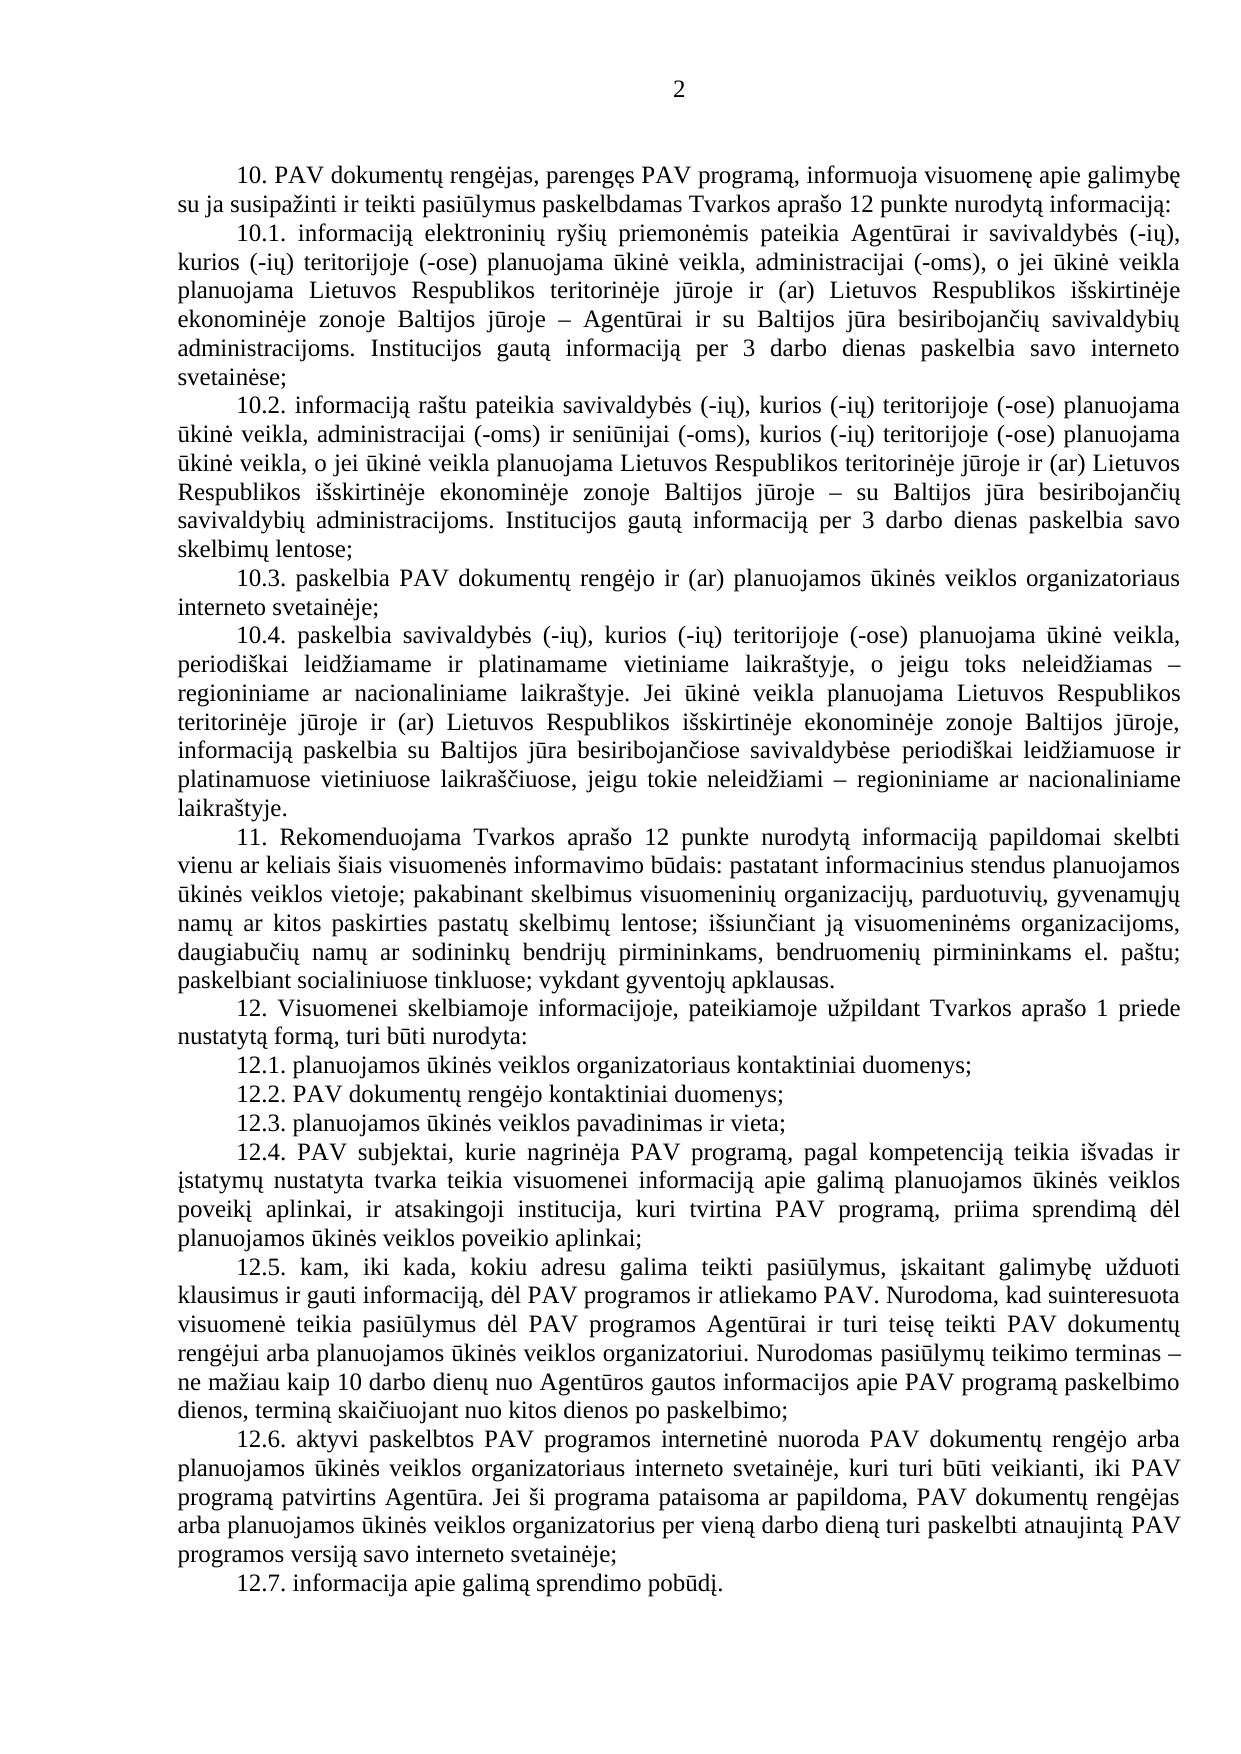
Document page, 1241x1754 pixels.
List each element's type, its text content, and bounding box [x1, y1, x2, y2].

text 10.3. paskelbia PAV dokumentų rengėjo ir (ar) planuojamos ūkinės veiklos organizatoriaus interneto svetainėje; [177, 563, 1181, 621]
text 12.7. informacija apie galimą sprendimo pobūdį. [177, 1568, 1181, 1597]
text 12.1. planuojamos ūkinės veiklos organizatoriaus kontaktiniai duomenys; [177, 1050, 1181, 1079]
text 11. Rekomenduojama Tvarkos aprašo 12 punkte nurodytą informaciją papildomai skelbti vienu ar keliais šiais visuomenės informavimo būdais: pastatant informacinius stendus planuojamos ūkinės veiklos vietoje; pakabinant skelbimus visuomeninių organizacijų, parduotuvių, gyvenamųjų namų ar kitos paskirties pastatų skelbimų lentose; išsiunčiant ją visuomeninėms organizacijoms, daugiabučių namų ar sodininkų bendrijų pirmininkams, bendruomenių pirmininkams el. paštu; paskelbiant socialiniuose tinkluose; vykdant gyventojų apklausas. [177, 822, 1181, 994]
text 12.3. planuojamos ūkinės veiklos pavadinimas ir vieta; [177, 1108, 1181, 1137]
text 12.5. kam, iki kada, kokiu adresu galima teikti pasiūlymus, įskaitant galimybę užduoti klausimus ir gauti informaciją, dėl PAV programos ir atliekamo PAV. Nurodoma, kad suinteresuota visuomenė teikia pasiūlymus dėl PAV programos Agentūrai ir turi teisę teikti PAV dokumentų rengėjui arba planuojamos ūkinės veiklos organizatoriui. Nurodomas pasiūlymų teikimo terminas – ne mažiau kaip 10 darbo dienų nuo Agentūros gautos informacijos apie PAV programą paskelbimo dienos, terminą skaičiuojant nuo kitos dienos po paskelbimo; [177, 1252, 1181, 1424]
text 10.2. informaciją raštu pateikia savivaldybės (-ių), kurios (-ių) teritorijoje (-ose) planuojama ūkinė veikla, administracijai (-oms) ir seniūnijai (-oms), kurios (-ių) teritorijoje (-ose) planuojama ūkinė veikla, o jei ūkinė veikla planuojama Lietuvos Respublikos teritorinėje jūroje ir (ar) Lietuvos Respublikos išskirtinėje ekonominėje zonoje Baltijos jūroje – su Baltijos jūra besiribojančių savivaldybių administracijoms. Institucijos gautą informaciją per 3 darbo dienas paskelbia savo skelbimų lentose; [177, 391, 1181, 563]
text 12.2. PAV dokumentų rengėjo kontaktiniai duomenys; [177, 1079, 1181, 1108]
text 12. Visuomenei skelbiamoje informacijoje, pateikiamoje užpildant Tvarkos aprašo 1 priede nustatytą formą, turi būti nurodyta: [177, 994, 1181, 1050]
text 10.4. paskelbia savivaldybės (-ių), kurios (-ių) teritorijoje (-ose) planuojama ūkinė veikla, periodiškai leidžiamame ir platinamame vietiniame laikraštyje, o jeigu toks neleidžiamas – regioniniame ar nacionaliniame laikraštyje. Jei ūkinė veikla planuojama Lietuvos Respublikos teritorinėje jūroje ir (ar) Lietuvos Respublikos išskirtinėje ekonominėje zonoje Baltijos jūroje, informaciją paskelbia su Baltijos jūra besiribojančiose savivaldybėse periodiškai leidžiamuose ir platinamuose vietiniuose laikraščiuose, jeigu tokie neleidžiami – regioniniame ar nacionaliniame laikraštyje. [177, 621, 1181, 822]
text 12.4. PAV subjektai, kurie nagrinėja PAV programą, pagal kompetenciją teikia išvadas ir įstatymų nustatyta tvarka teikia visuomenei informaciją apie galimą planuojamos ūkinės veiklos poveikį aplinkai, ir atsakingoji institucija, kuri tvirtina PAV programą, priima sprendimą dėl planuojamos ūkinės veiklos poveikio aplinkai; [177, 1137, 1181, 1252]
text 12.6. aktyvi paskelbtos PAV programos internetinė nuoroda PAV dokumentų rengėjo arba planuojamos ūkinės veiklos organizatoriaus interneto svetainėje, kuri turi būti veikianti, iki PAV programą patvirtins Agentūra. Jei ši programa pataisoma ar papildoma, PAV dokumentų rengėjas arba planuojamos ūkinės veiklos organizatorius per vieną darbo dieną turi paskelbti atnaujintą PAV programos versiją savo interneto svetainėje; [177, 1424, 1181, 1568]
text 10. PAV dokumentų rengėjas, parengęs PAV programą, informuoja visuomenę apie galimybę su ja susipažinti ir teikti pasiūlymus paskelbdamas Tvarkos aprašo 12 punkte nurodytą informaciją: [177, 161, 1181, 218]
text 10.1. informaciją elektroninių ryšių priemonėmis pateikia Agentūrai ir savivaldybės (-ių), kurios (-ių) teritorijoje (-ose) planuojama ūkinė veikla, administracijai (-oms), o jei ūkinė veikla planuojama Lietuvos Respublikos teritorinėje jūroje ir (ar) Lietuvos Respublikos išskirtinėje ekonominėje zonoje Baltijos jūroje – Agentūrai ir su Baltijos jūra besiribojančių savivaldybių administracijoms. Institucijos gautą informaciją per 3 darbo dienas paskelbia savo interneto svetainėse; [177, 218, 1181, 391]
